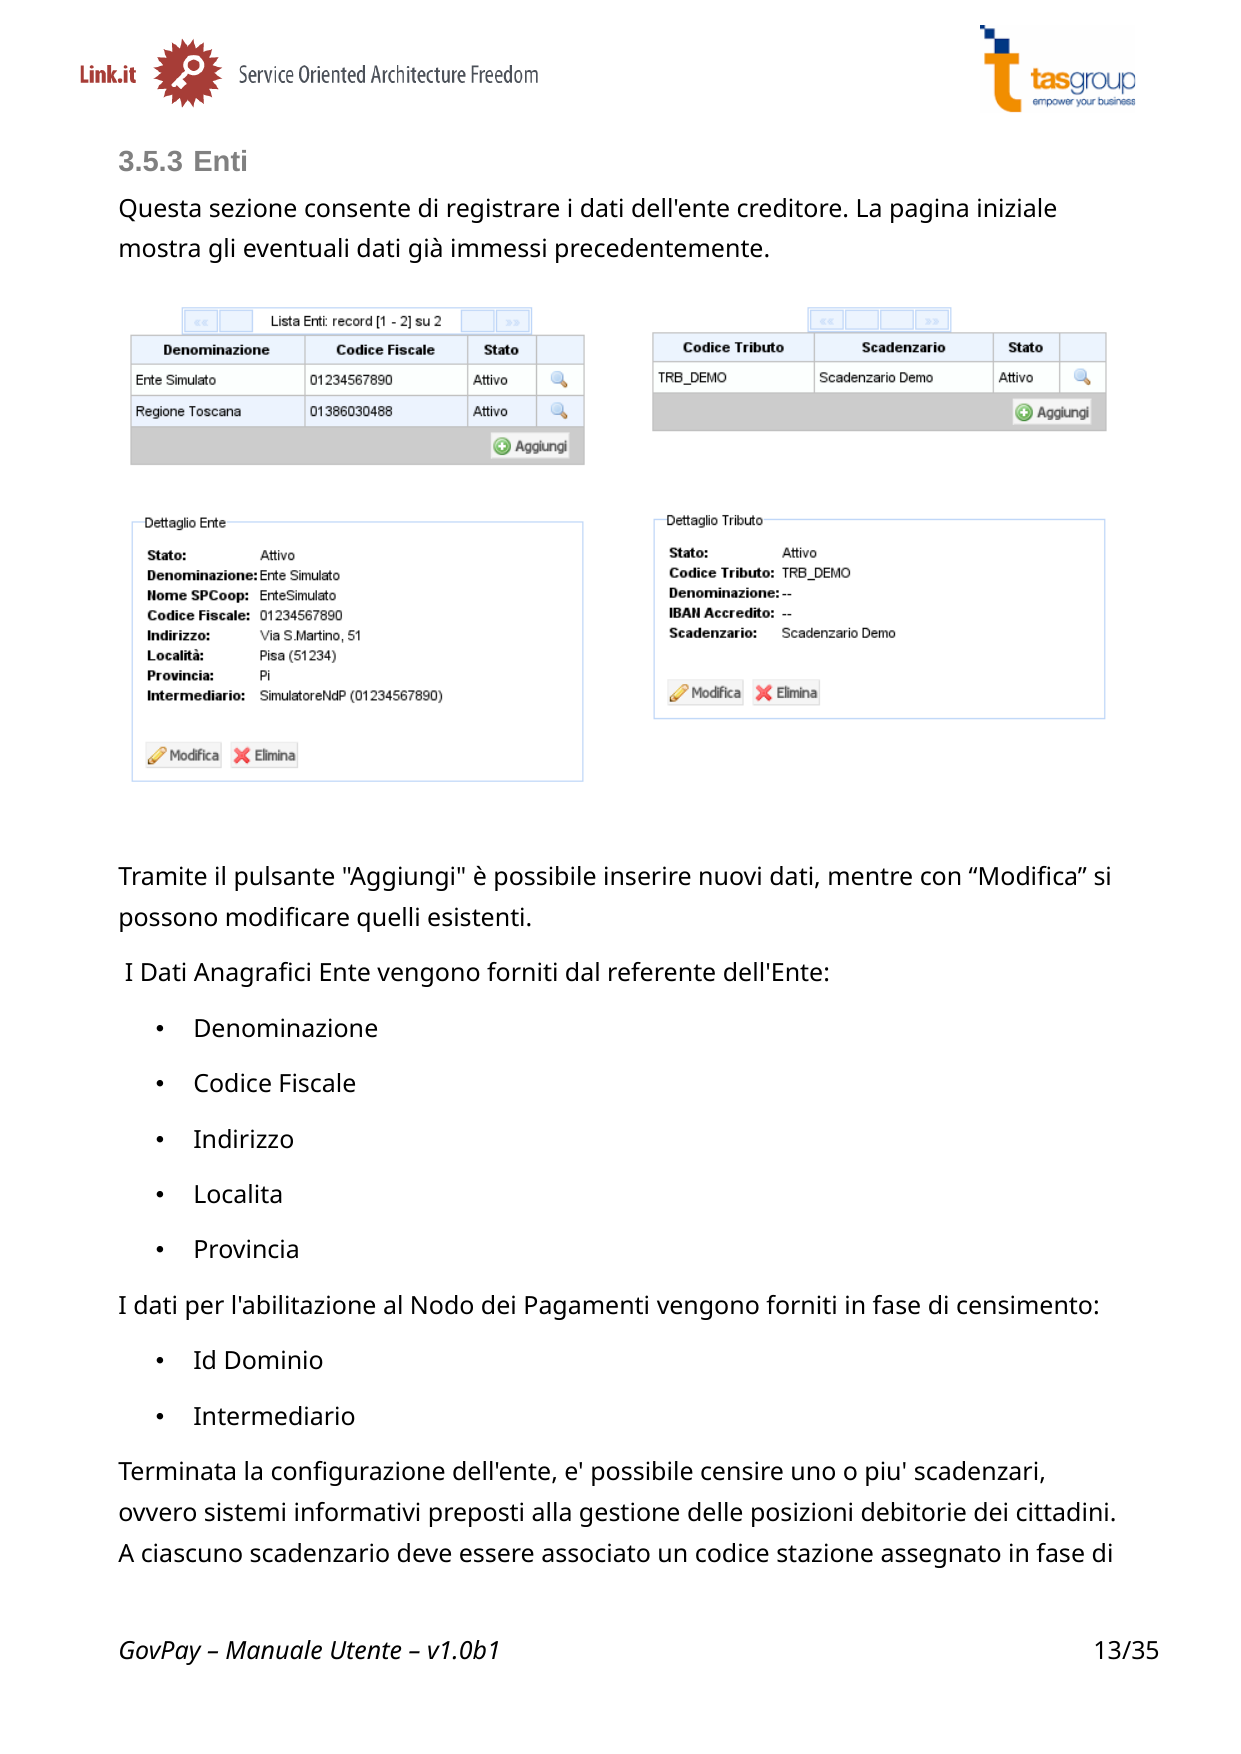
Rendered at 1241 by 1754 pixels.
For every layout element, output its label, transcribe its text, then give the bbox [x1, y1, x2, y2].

picture [980, 25, 1136, 113]
list Denominazione [156, 1011, 1122, 1044]
picture [118, 286, 1123, 797]
list Localita [156, 1177, 1122, 1211]
list Provincia [156, 1232, 1122, 1266]
list Codice Fiscale [156, 1066, 1122, 1100]
picture [1, 33, 602, 113]
text I dati per l'abilitazione al Nodo dei Pagamenti vengono forniti in fase di censimento: [118, 1288, 1122, 1322]
text I Dati Anagrafici Ente vengono forniti dal referente dell'Ente: [118, 955, 1122, 989]
text Tramite il pulsante "Aggiungi" è possibile inserire nuovi dati, mentre con “Modifica” si possono modificare quelli esistenti. [118, 859, 1122, 934]
subtitle Enti [118, 144, 1122, 178]
list Id Dominio [156, 1343, 1122, 1377]
list Intermediario [156, 1398, 1122, 1432]
list Indirizzo [156, 1121, 1122, 1155]
text Terminata la configurazione dell'ente, e' possibile censire uno o piu' scadenzari, ovvero sistemi informativi preposti alla gestione delle posizioni debitorie dei cittadini. A ciascuno scadenzario deve essere associato un codice stazione assegnato in fase di [118, 1454, 1122, 1569]
text Questa sezione consente di registrare i dati dell'ente creditore. La pagina iniziale mostra gli eventuali dati già immessi precedentemente. [118, 190, 1122, 265]
